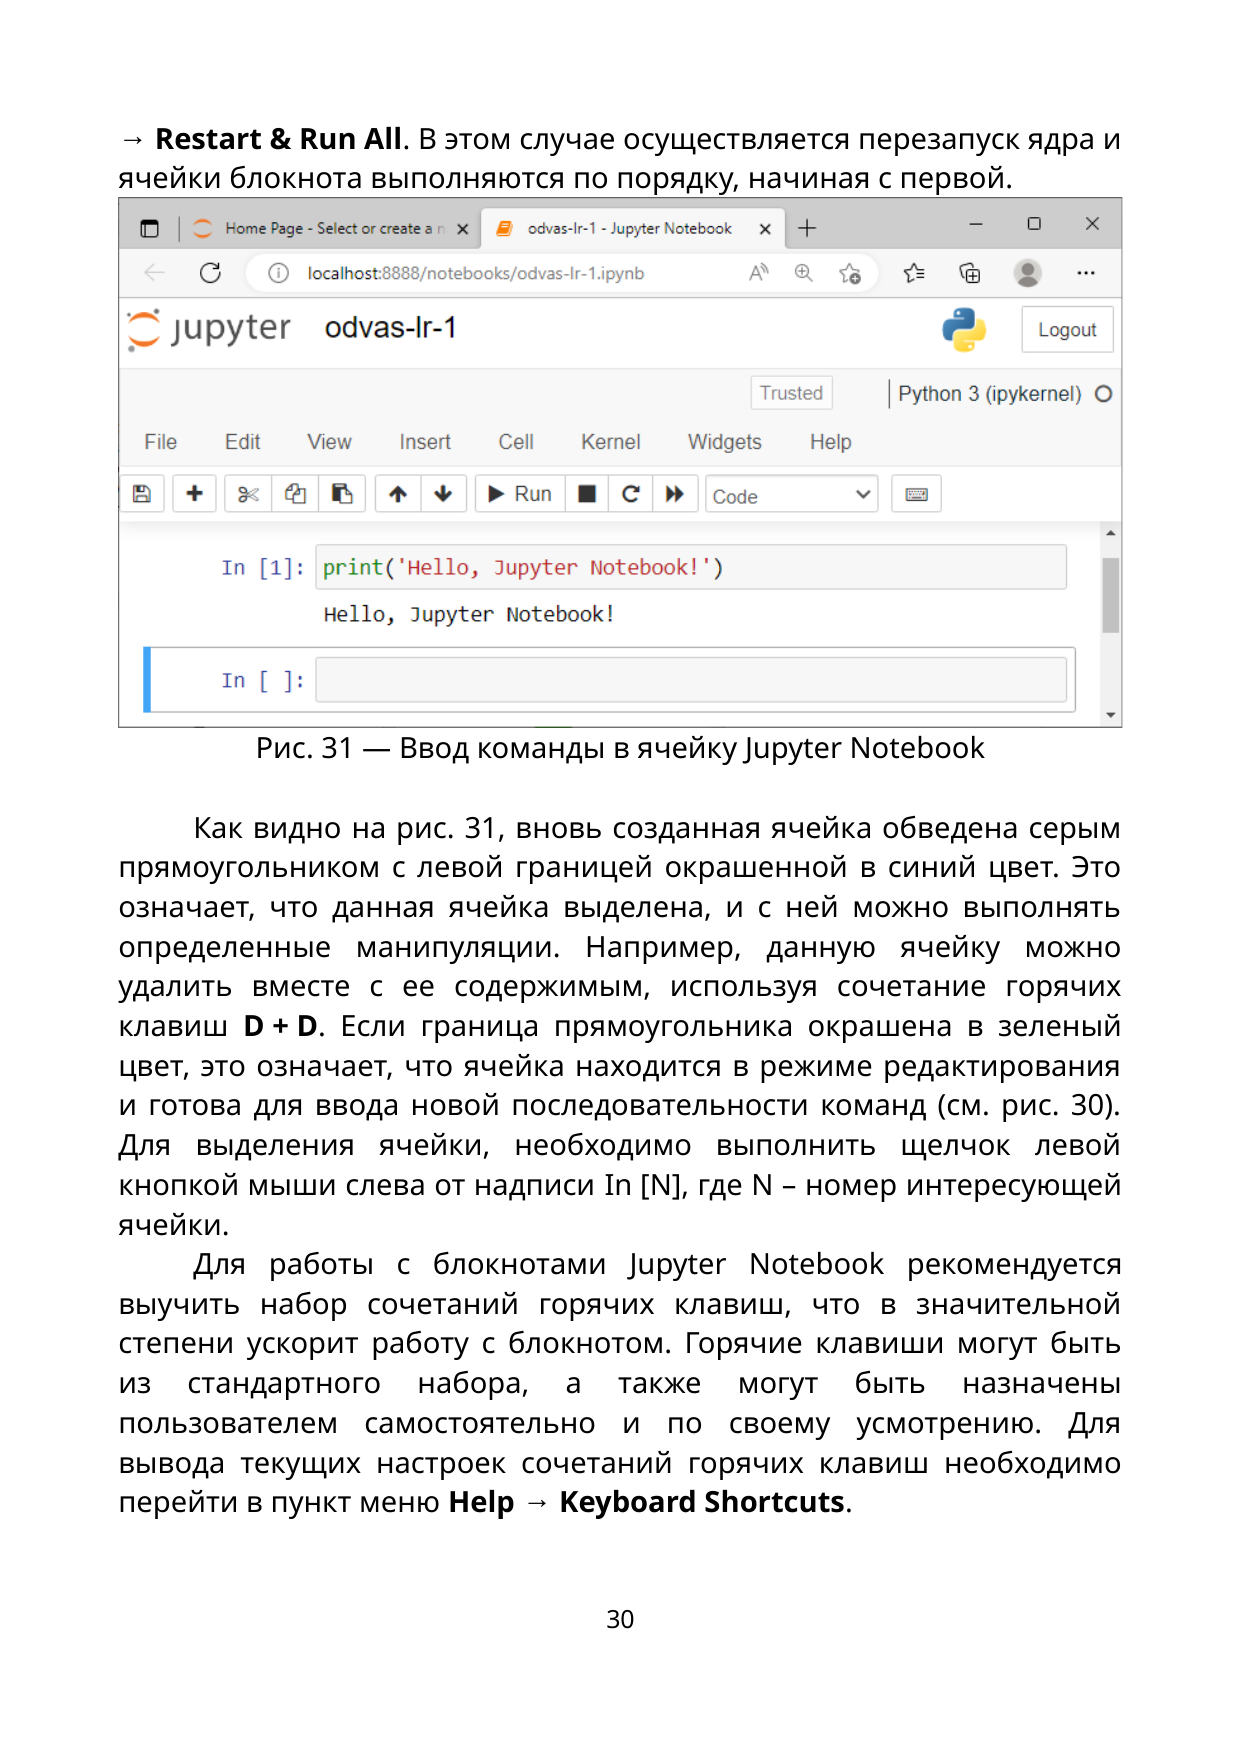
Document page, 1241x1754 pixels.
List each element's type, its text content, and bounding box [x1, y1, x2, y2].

text Для работы с блокнотами Jupyter Notebook рекомендуется выучить набор сочетаний горячих клавиш, что в значительной степени ускорит работу с блокнотом. Горячие клавиши могут быть из стандартного набора, а также могут быть назначены пользователем самостоятельно и по своему усмотрению. Для вывода текущих настроек сочетаний горячих клавиш необходимо перейти в пункт меню Help → Keyboard Shortcuts. [118, 1243, 1122, 1521]
text Как видно на рис. 31, вновь созданная ячейка обведена серым прямоугольником с левой границей окрашенной в синий цвет. Это означает, что данная ячейка выделена, и с ней можно выполнять определенные манипуляции. Например, данную ячейку можно удалить вместе с ее содержимым, используя сочетание горячих клавиш D + D. Если граница прямоугольника окрашена в зеленый цвет, это означает, что ячейка находится в режиме редактирования и готова для ввода новой последовательности команд (см. рис. 30). Для выделения ячейки, необходимо выполнить щелчок левой кнопкой мыши слева от надписи In [N], где N – номер интересующей ячейки. [118, 807, 1122, 1243]
text → Restart & Run All. В этом случае осуществляется перезапуск ядра и ячейки блокнота выполняются по порядку, начиная с первой. [118, 118, 1122, 197]
text Рис. 31 — Ввод команды в ячейку Jupyter Notebook [118, 728, 1122, 767]
picture [118, 197, 1123, 728]
